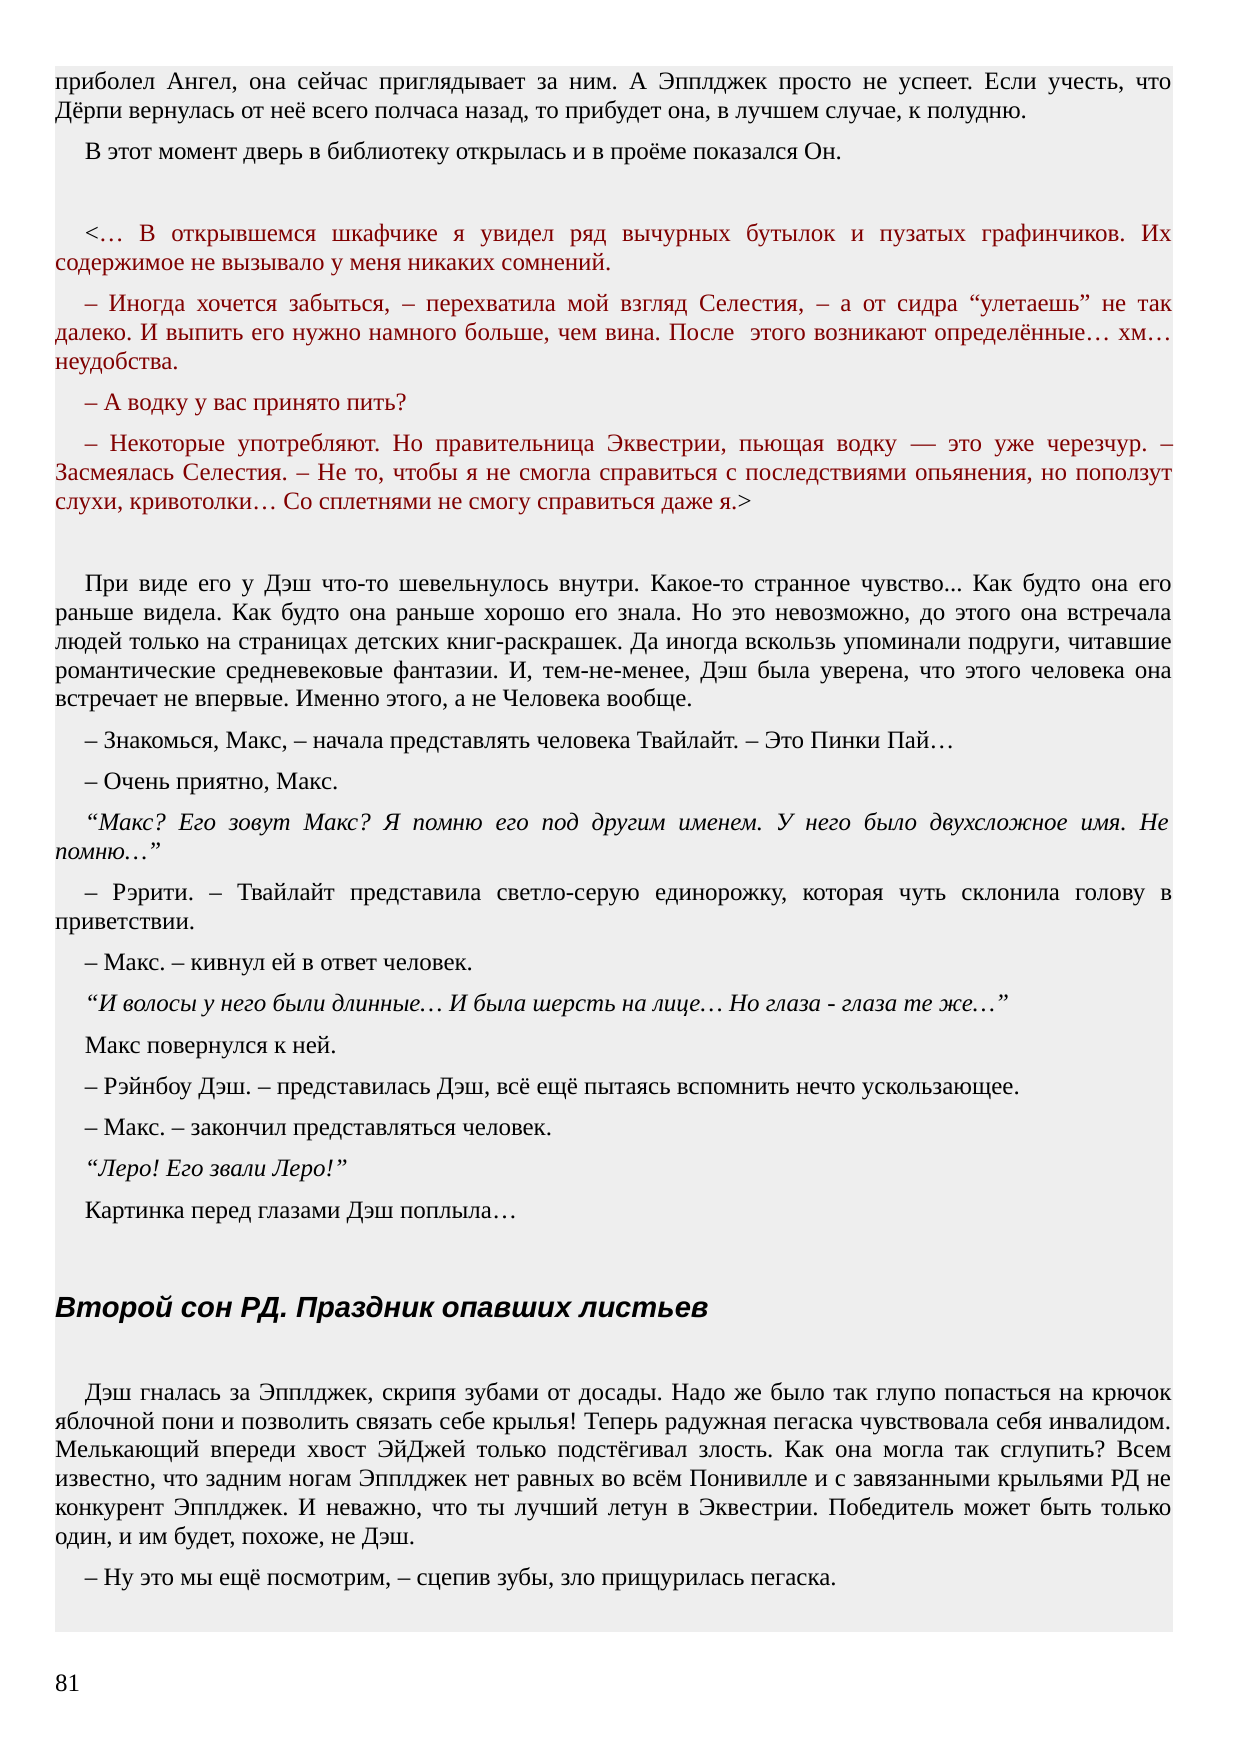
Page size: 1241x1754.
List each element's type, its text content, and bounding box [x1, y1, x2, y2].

text Картинка перед глазами Дэш поплыла… [55, 1195, 1173, 1223]
text – Макс. – закончил представляться человек. [55, 1112, 1173, 1141]
text – Некоторые употребляют. Но правительница Эквестрии, пьющая водку — это уже черезчур. – Засмеялась Селестия. – Не то, чтобы я не смогла справиться с последствиями опьянения, но поползут слухи, кривотолки… Со сплетнями не смогу справиться даже я.> [55, 428, 1173, 515]
text – Иногда хочется забыться, – перехватила мой взгляд Селестия, – а от сидра “улетаешь” не так далеко. И выпить его нужно намного больше, чем вина. После этого возникают определённые… хм… неудобства. [55, 288, 1173, 375]
text приболел Ангел, она сейчас приглядывает за ним. А Эпплджек просто не успеет. Если учесть, что Дёрпи вернулась от неё всего полчаса назад, то прибудет она, в лучшем случае, к полудню. [55, 66, 1173, 123]
text – Знакомься, Макс, – начала представлять человека Твайлайт. – Это Пинки Пай… [55, 725, 1173, 753]
text Макс повернулся к ней. [55, 1030, 1173, 1058]
text – Рэрити. – Твайлайт представила светло-серую единорожку, которая чуть склонила голову в приветствии. [55, 877, 1173, 935]
text – Рэйнбоу Дэш. – представилась Дэш, всё ещё пытаясь вспомнить нечто ускользающее. [55, 1071, 1173, 1100]
subtitle Второй сон РД. Праздник опавших листьев [55, 1290, 1173, 1323]
text – Макс. – кивнул ей в ответ человек. [55, 947, 1173, 976]
text – Ну это мы ещё посмотрим, – сцепив зубы, зло прищурилась пегаска. [55, 1562, 1173, 1591]
text “Леро! Его звали Леро!” [55, 1153, 1173, 1182]
text <… В открывшемся шкафчике я увидел ряд вычурных бутылок и пузатых графинчиков. Их содержимое не вызывало у меня никаких сомнений. [55, 218, 1173, 276]
text При виде его у Дэш что-то шевельнулось внутри. Какое-то странное чувство... Как будто она его раньше видела. Как будто она раньше хорошо его знала. Но это невозможно, до этого она встречала людей только на страницах детских книг-раскрашек. Да иногда вскользь упоминали подруги, читавшие романтические средневековые фантазии. И, тем-не-менее, Дэш была уверена, что этого человека она встречает не впервые. Именно этого, а не Человека вообще. [55, 568, 1173, 712]
text “Макс? Его зовут Макс? Я помню его под другим именем. У него было двухсложное имя. Не помню…” [55, 807, 1173, 865]
text Дэш гналась за Эпплджек, скрипя зубами от досады. Надо же было так глупо попасться на крючок яблочной пони и позволить связать себе крылья! Теперь радужная пегаска чувствовала себя инвалидом. Мелькающий впереди хвост ЭйДжей только подстёгивал злость. Как она могла так сглупить? Всем известно, что задним ногам Эпплджек нет равных во всём Понивилле и с завязанными крыльями РД не конкурент Эпплджек. И неважно, что ты лучший летун в Эквестрии. Победитель может быть только один, и им будет, похоже, не Дэш. [55, 1377, 1173, 1549]
text “И волосы у него были длинные… И была шерсть на лице… Но глаза - глаза те же…” [55, 988, 1173, 1017]
text – А водку у вас принято пить? [55, 387, 1173, 416]
text В этот момент дверь в библиотеку открылась и в проёме показался Он. [55, 136, 1173, 165]
text – Очень приятно, Макс. [55, 766, 1173, 795]
